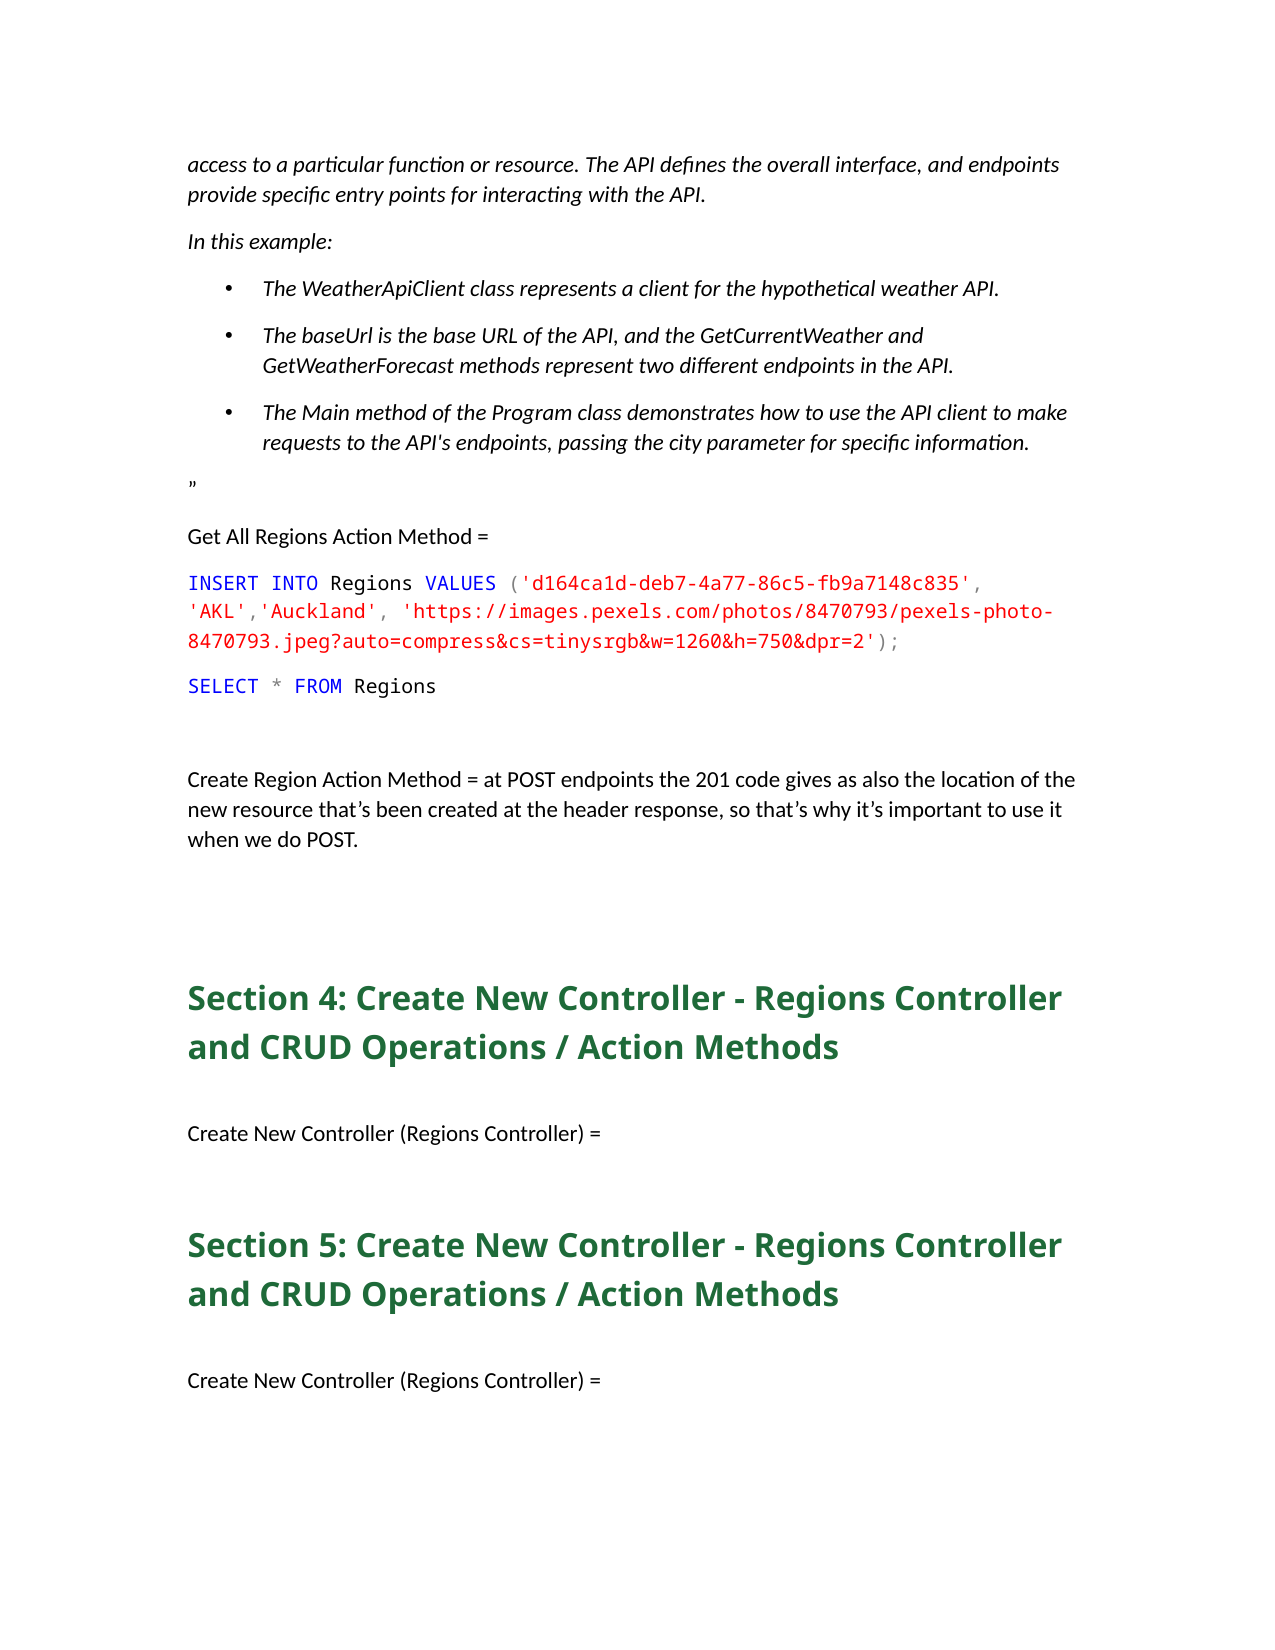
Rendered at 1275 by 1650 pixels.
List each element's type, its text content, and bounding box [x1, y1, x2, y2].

text access to a particular function or resource. The API defines the overall interface, and endpoints provide specific entry points for interacting with the API. [187, 150, 1087, 208]
subtitle Section 5: Create New Controller - Regions Controller and CRUD Operations / Action Methods [187, 1221, 1087, 1316]
text In this example: [187, 227, 1087, 255]
text Create New Controller (Regions Controller) = [187, 1119, 1087, 1147]
text INSERT INTO Regions VALUES ('d164ca1d-deb7-4a77-86c5-fb9a7148c835', 'AKL','Auckland', 'https://images.pexels.com/photos/8470793/pexels-photo-8470793.jpeg?auto=compress&cs=tinysrgb&w=1260&h=750&dpr=2'); [187, 569, 1087, 654]
text Create Region Action Method = at POST endpoints the 201 code gives as also the location of the new resource that’s been created at the header response, so that’s why it’s important to use it when we do POST. [187, 765, 1087, 854]
list The Main method of the Program class demonstrates how to use the API client to make requests to the API's endpoints, passing the city parameter for specific information. [225, 398, 1087, 456]
subtitle Section 4: Create New Controller - Regions Controller and CRUD Operations / Action Methods [187, 974, 1087, 1069]
list The WeatherApiClient class represents a client for the hypothetical weather API. [225, 274, 1087, 302]
text Create New Controller (Regions Controller) = [187, 1366, 1087, 1394]
text Get All Regions Action Method = [187, 522, 1087, 550]
list The baseUrl is the base URL of the API, and the GetCurrentWeather and GetWeatherForecast methods represent two different endpoints in the API. [225, 321, 1087, 379]
text SELECT * FROM Regions [187, 673, 1087, 699]
text ” [187, 475, 1087, 503]
